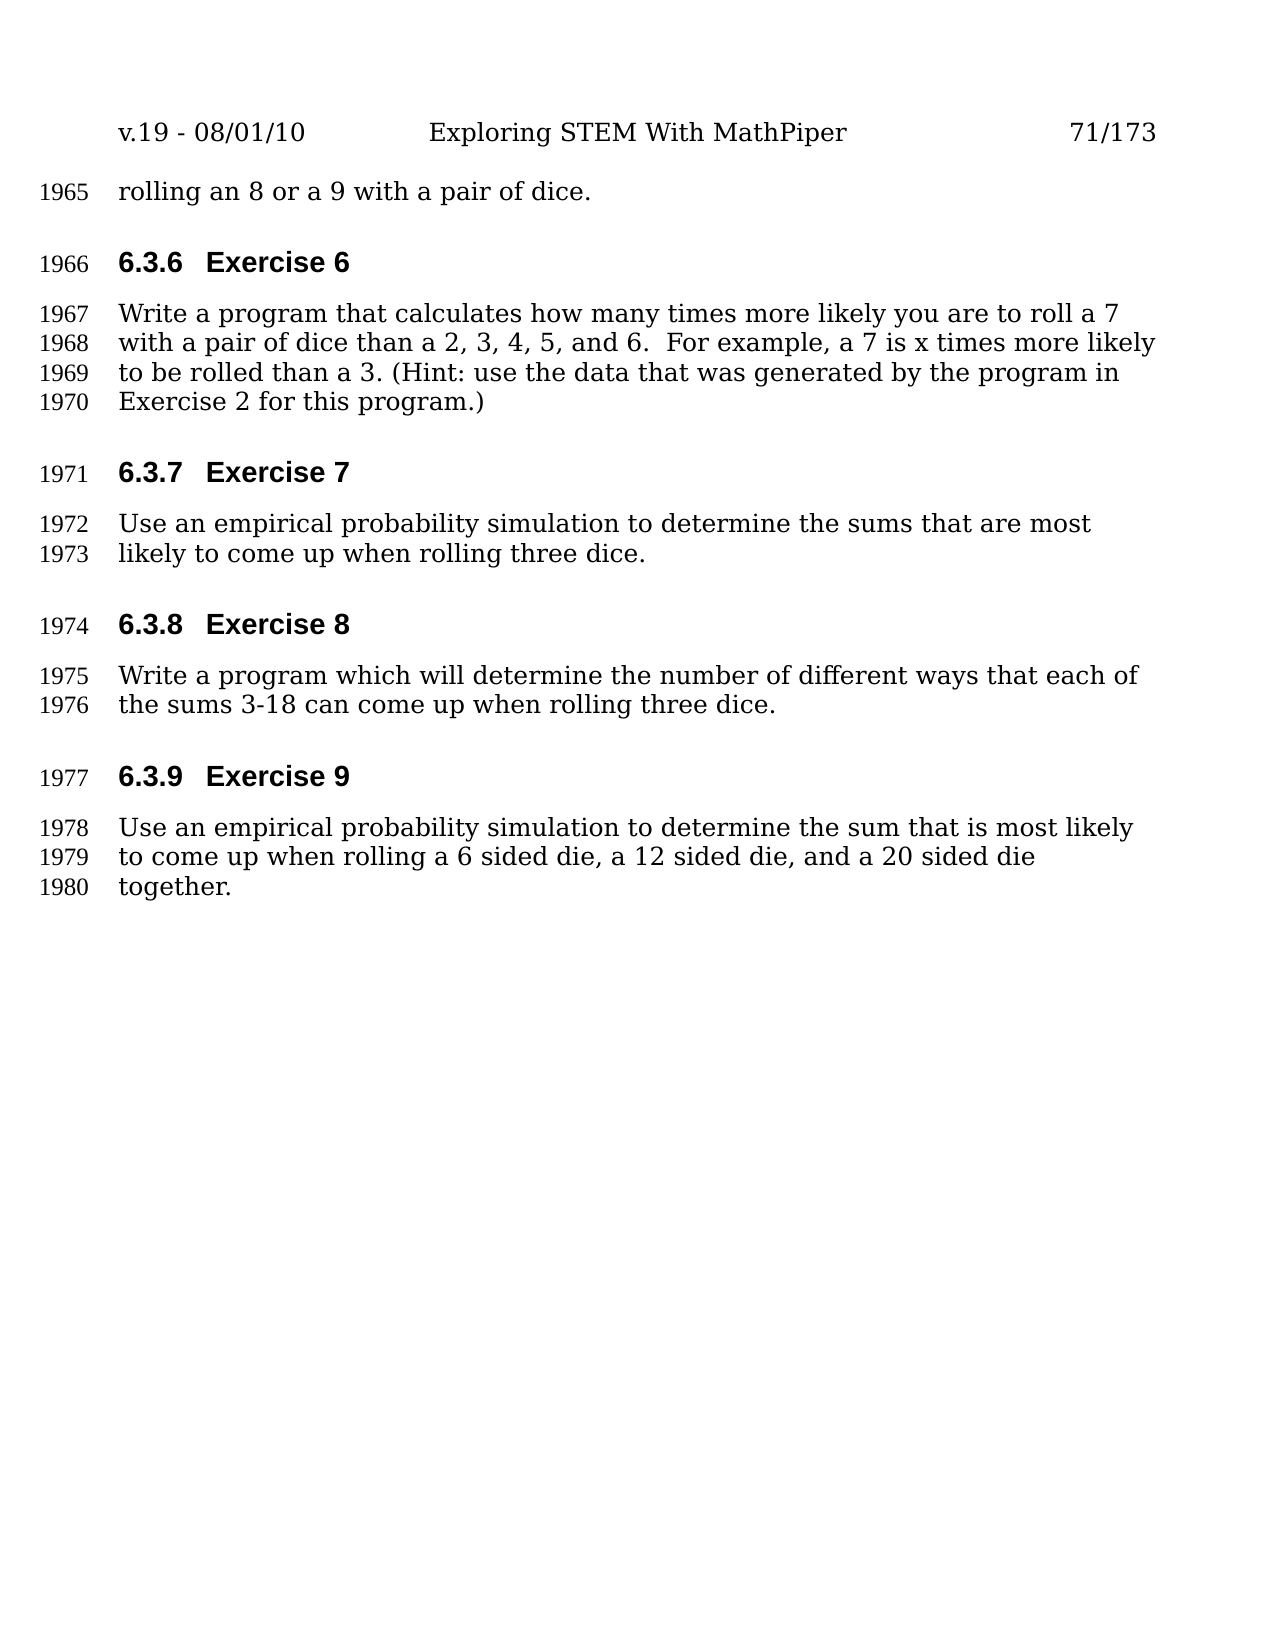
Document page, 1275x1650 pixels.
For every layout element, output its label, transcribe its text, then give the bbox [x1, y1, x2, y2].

text rolling an 8 or a 9 with a pair of dice. [118, 177, 1157, 206]
subtitle Exercise 9 [118, 759, 1157, 792]
text Write a program that calculates how many times more likely you are to roll a 7 with a pair of dice than a 2, 3, 4, 5, and 6. For example, a 7 is x times more likely to be rolled than a 3. (Hint: use the data that was generated by the program in Exercise 2 for this program.) [118, 299, 1157, 416]
subtitle Exercise 7 [118, 455, 1157, 489]
text Use an empirical probability simulation to determine the sum that is most likely to come up when rolling a 6 sided die, a 12 sided die, and a 20 sided die together. [118, 813, 1157, 901]
subtitle Exercise 6 [118, 245, 1157, 278]
text Use an empirical probability simulation to determine the sums that are most likely to come up when rolling three dice. [118, 510, 1157, 568]
text Write a program which will determine the number of different ways that each of the sums 3-18 can come up when rolling three dice. [118, 662, 1157, 720]
subtitle Exercise 8 [118, 607, 1157, 641]
